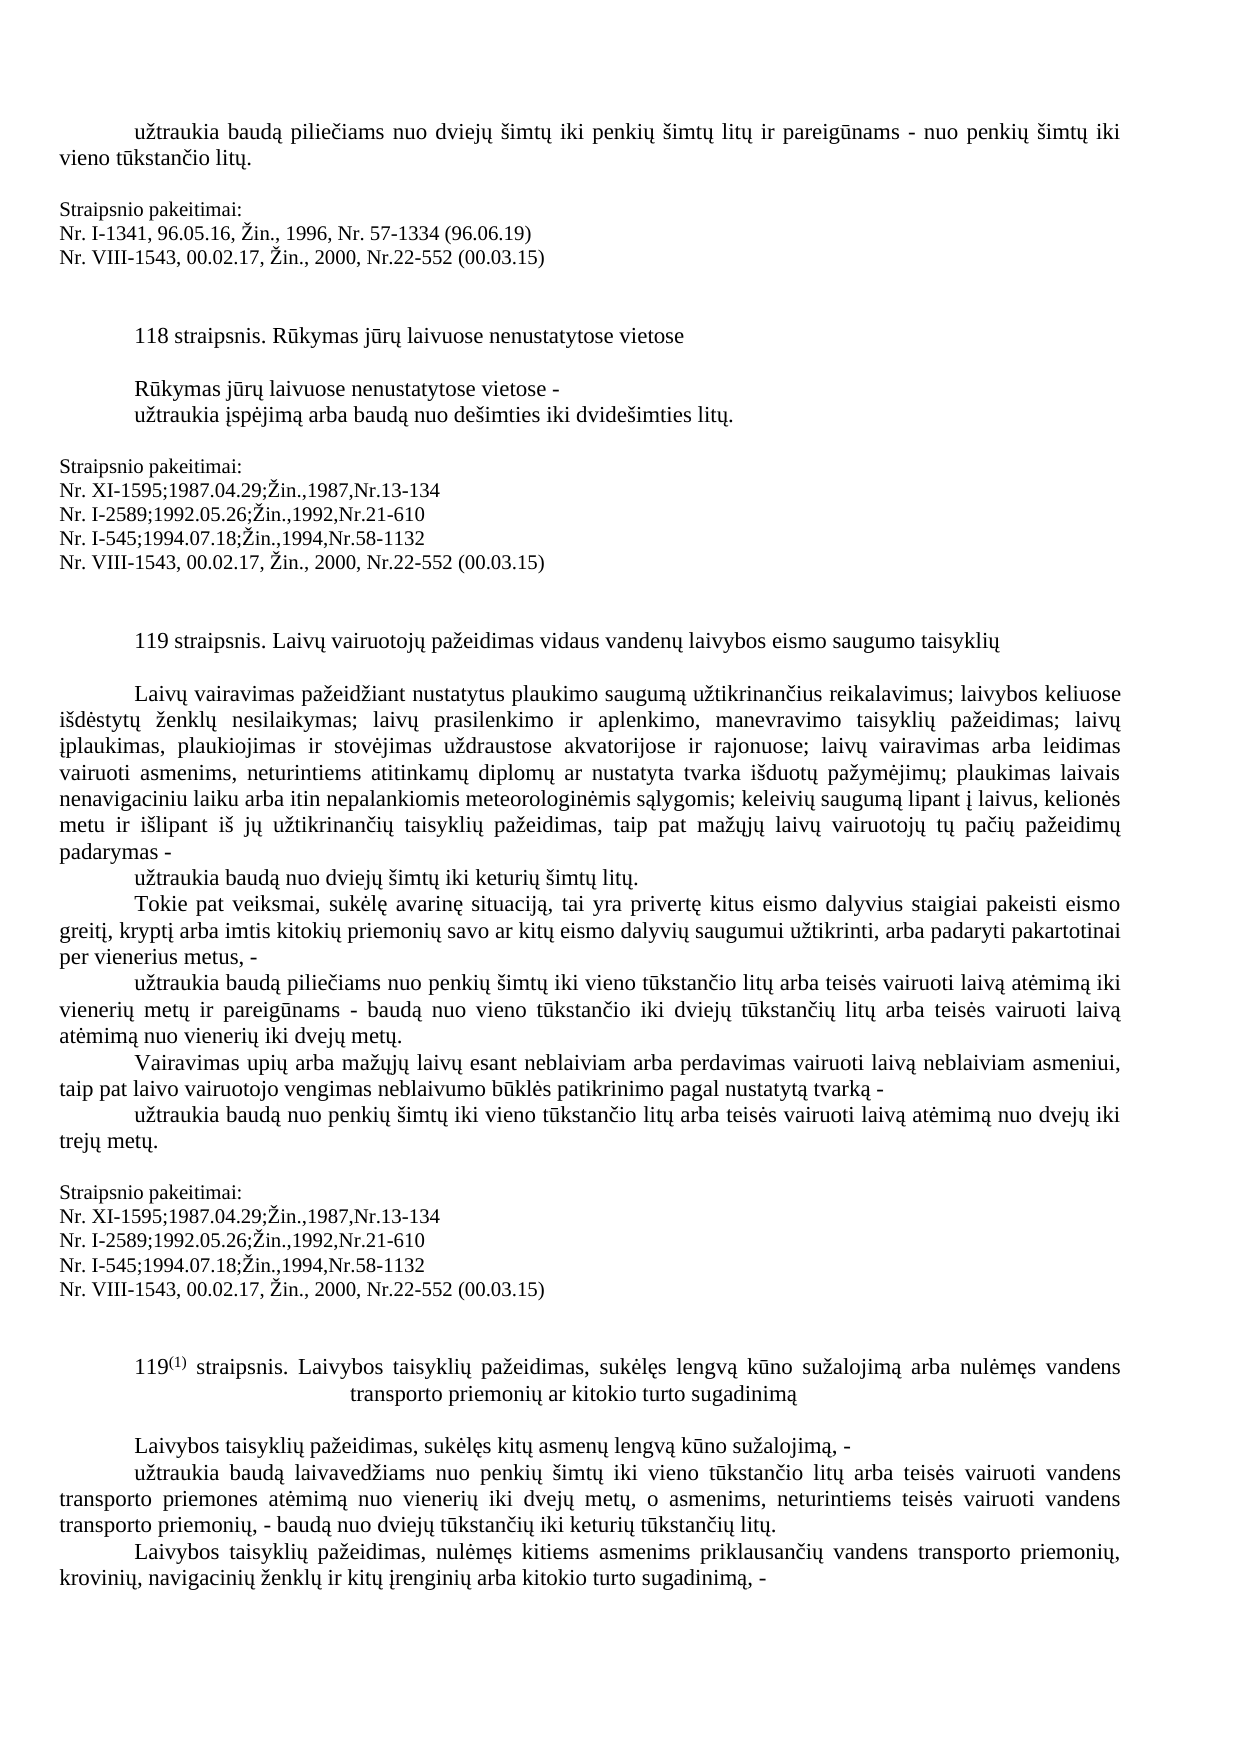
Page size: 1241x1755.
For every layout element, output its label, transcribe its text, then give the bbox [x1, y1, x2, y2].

text Straipsnio pakeitimai: [59, 197, 1122, 221]
text Nr. XI-1595;1987.04.29;Žin.,1987,Nr.13-134 [59, 478, 1122, 502]
text Nr. I-545;1994.07.18;Žin.,1994,Nr.58-1132 [59, 1252, 1122, 1277]
text 118 straipsnis. Rūkymas jūrų laivuose nenustatytose vietose [59, 322, 1122, 348]
text Nr. I-2589;1992.05.26;Žin.,1992,Nr.21-610 [59, 502, 1122, 526]
text Nr. VIII-1543, 00.02.17, Žin., 2000, Nr.22-552 (00.03.15) [59, 550, 1122, 574]
text užtraukia baudą piliečiams nuo dviejų šimtų iki penkių šimtų litų ir pareigūnams - nuo penkių šimtų iki vieno tūkstančio litų. [59, 118, 1122, 171]
text Laivybos taisyklių pažeidimas, nulėmęs kitiems asmenims priklausančių vandens transporto priemonių, krovinių, navigacinių ženklų ir kitų įrenginių arba kitokio turto sugadinimą, - [59, 1538, 1122, 1591]
text Nr. XI-1595;1987.04.29;Žin.,1987,Nr.13-134 [59, 1204, 1122, 1228]
text Vairavimas upių arba mažųjų laivų esant neblaiviam arba perdavimas vairuoti laivą neblaiviam asmeniui, taip pat laivo vairuotojo vengimas neblaivumo būklės patikrinimo pagal nustatytą tvarką - [59, 1048, 1122, 1101]
text Laivybos taisyklių pažeidimas, sukėlęs kitų asmenų lengvą kūno sužalojimą, - [59, 1432, 1122, 1459]
text užtraukia įspėjimą arba baudą nuo dešimties iki dvidešimties litų. [59, 401, 1122, 427]
text 119(1) straipsnis. Laivybos taisyklių pažeidimas, sukėlęs lengvą kūno sužalojimą arba nulėmęs vandens transporto priemonių ar kitokio turto sugadinimą [134, 1353, 1122, 1406]
text Nr. VIII-1543, 00.02.17, Žin., 2000, Nr.22-552 (00.03.15) [59, 1277, 1122, 1301]
text užtraukia baudą piliečiams nuo penkių šimtų iki vieno tūkstančio litų arba teisės vairuoti laivą atėmimą iki vienerių metų ir pareigūnams - baudą nuo vieno tūkstančio iki dviejų tūkstančių litų arba teisės vairuoti laivą atėmimą nuo vienerių iki dvejų metų. [59, 969, 1122, 1048]
text Nr. VIII-1543, 00.02.17, Žin., 2000, Nr.22-552 (00.03.15) [59, 245, 1122, 269]
text Nr. I-1341, 96.05.16, Žin., 1996, Nr. 57-1334 (96.06.19) [59, 221, 1122, 245]
text Straipsnio pakeitimai: [59, 454, 1122, 478]
text Rūkymas jūrų laivuose nenustatytose vietose - [59, 375, 1122, 401]
text 119 straipsnis. Laivų vairuotojų pažeidimas vidaus vandenų laivybos eismo saugumo taisyklių [134, 627, 1122, 653]
text užtraukia baudą nuo penkių šimtų iki vieno tūkstančio litų arba teisės vairuoti laivą atėmimą nuo dvejų iki trejų metų. [59, 1101, 1122, 1154]
text Nr. I-2589;1992.05.26;Žin.,1992,Nr.21-610 [59, 1228, 1122, 1252]
text Laivų vairavimas pažeidžiant nustatytus plaukimo saugumą užtikrinančius reikalavimus; laivybos keliuose išdėstytų ženklų nesilaikymas; laivų prasilenkimo ir aplenkimo, manevravimo taisyklių pažeidimas; laivų įplaukimas, plaukiojimas ir stovėjimas uždraustose akvatorijose ir rajonuose; laivų vairavimas arba leidimas vairuoti asmenims, neturintiems atitinkamų diplomų ar nustatyta tvarka išduotų pažymėjimų; plaukimas laivais nenavigaciniu laiku arba itin nepalankiomis meteorologinėmis sąlygomis; keleivių saugumą lipant į laivus, kelionės metu ir išlipant iš jų užtikrinančių taisyklių pažeidimas, taip pat mažųjų laivų vairuotojų tų pačių pažeidimų padarymas - [59, 679, 1122, 864]
text užtraukia baudą laivavedžiams nuo penkių šimtų iki vieno tūkstančio litų arba teisės vairuoti vandens transporto priemones atėmimą nuo vienerių iki dvejų metų, o asmenims, neturintiems teisės vairuoti vandens transporto priemonių, - baudą nuo dviejų tūkstančių iki keturių tūkstančių litų. [59, 1459, 1122, 1538]
text Straipsnio pakeitimai: [59, 1180, 1122, 1204]
text Tokie pat veiksmai, sukėlę avarinę situaciją, tai yra privertę kitus eismo dalyvius staigiai pakeisti eismo greitį, kryptį arba imtis kitokių priemonių savo ar kitų eismo dalyvių saugumui užtikrinti, arba padaryti pakartotinai per vienerius metus, - [59, 890, 1122, 969]
text Nr. I-545;1994.07.18;Žin.,1994,Nr.58-1132 [59, 526, 1122, 550]
text užtraukia baudą nuo dviejų šimtų iki keturių šimtų litų. [59, 864, 1122, 890]
